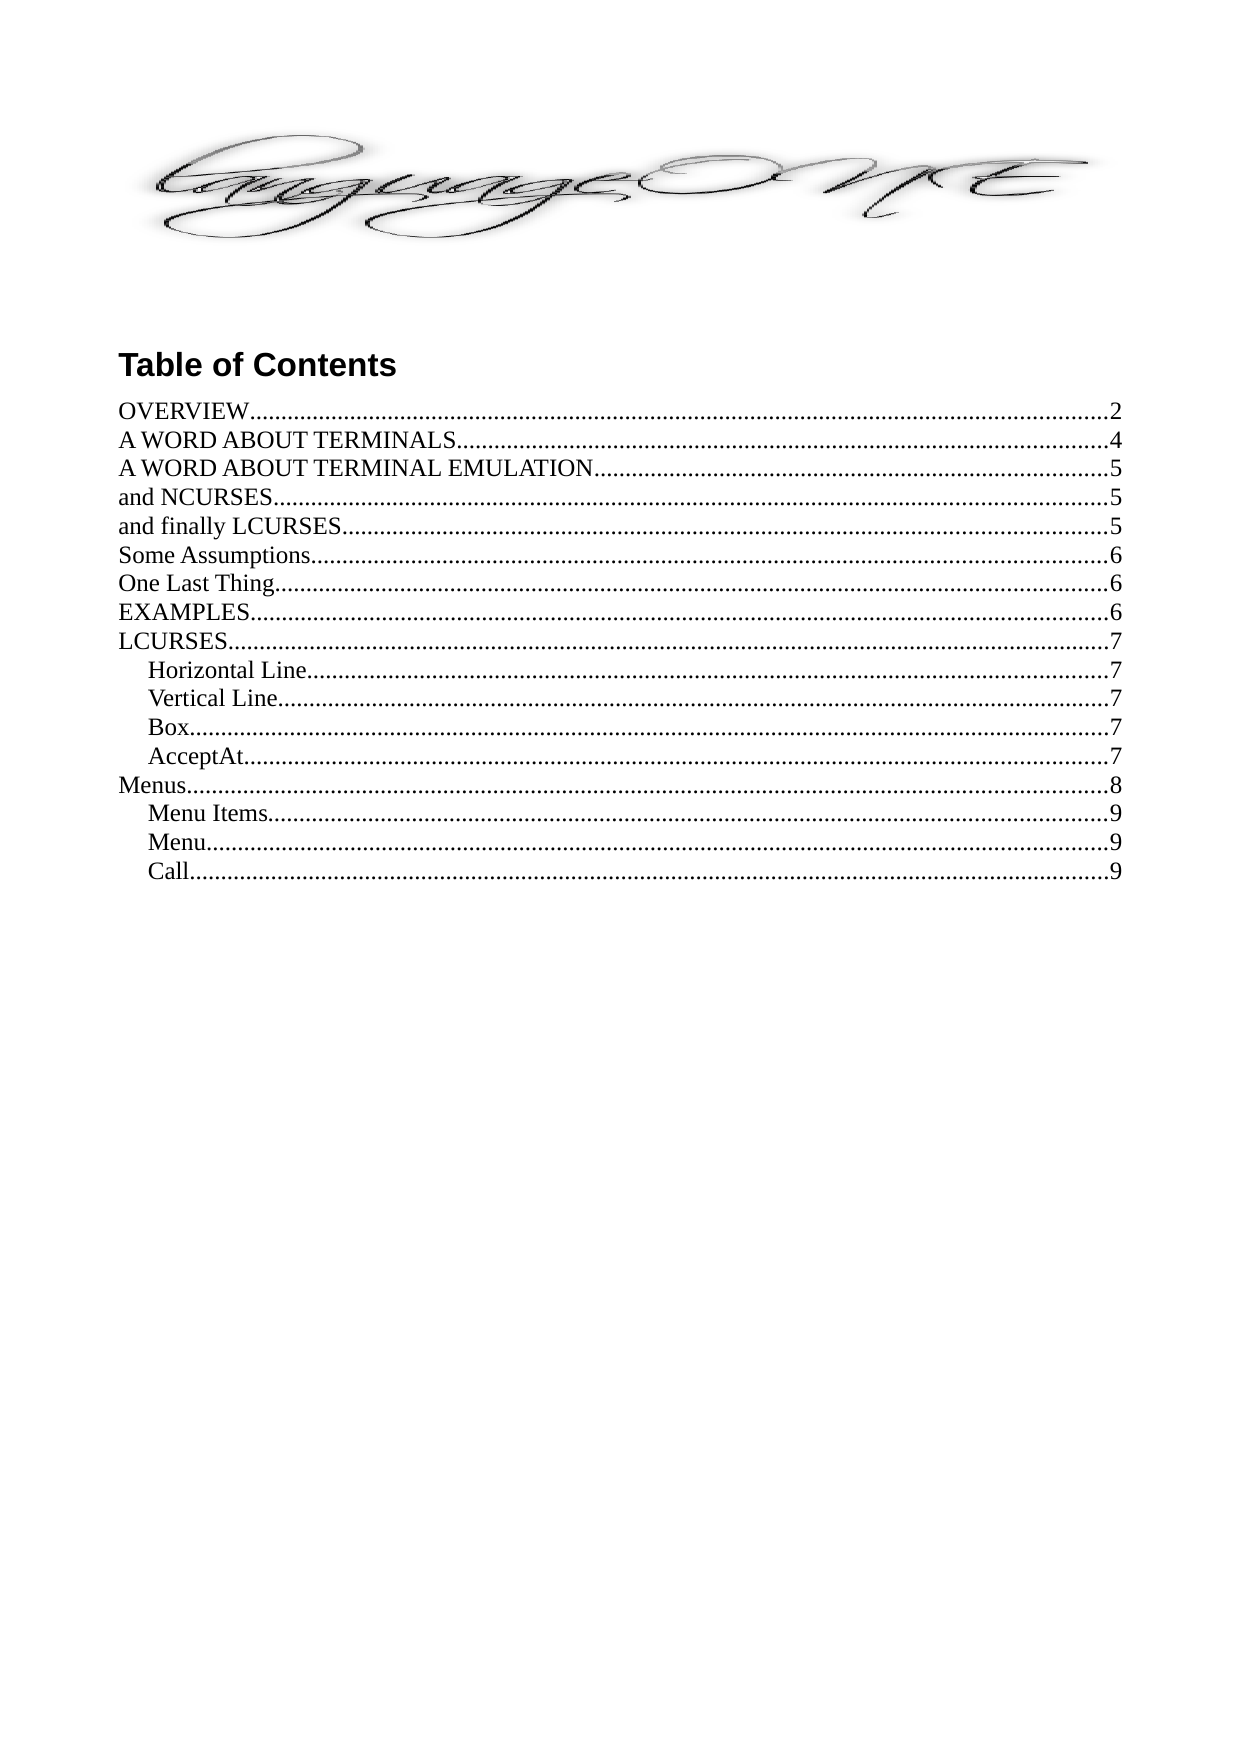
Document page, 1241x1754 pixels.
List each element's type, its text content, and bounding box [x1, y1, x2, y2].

text Menu Items 9 [148, 798, 1122, 827]
text Horizontal Line 7 [148, 655, 1122, 683]
text LCURSES 7 [118, 626, 1122, 655]
text Menu 9 [148, 827, 1122, 856]
text Menus 8 [118, 770, 1122, 798]
text AcceptAt 7 [148, 741, 1122, 770]
text Some Assumptions 6 [118, 540, 1122, 568]
text Vertical Line 7 [148, 683, 1122, 712]
picture [125, 126, 1118, 246]
text and NCURSES 5 [118, 482, 1122, 511]
text A WORD ABOUT TERMINAL EMULATION 5 [118, 453, 1122, 482]
text Box 7 [148, 712, 1122, 741]
text A WORD ABOUT TERMINALS 4 [118, 425, 1122, 453]
text Call 9 [148, 856, 1122, 885]
text OVERVIEW 2 [118, 396, 1122, 425]
text and finally LCURSES 5 [118, 511, 1122, 540]
text EXAMPLES 6 [118, 597, 1122, 626]
text One Last Thing 6 [118, 568, 1122, 597]
subtitle Table of Contents [118, 345, 1122, 383]
